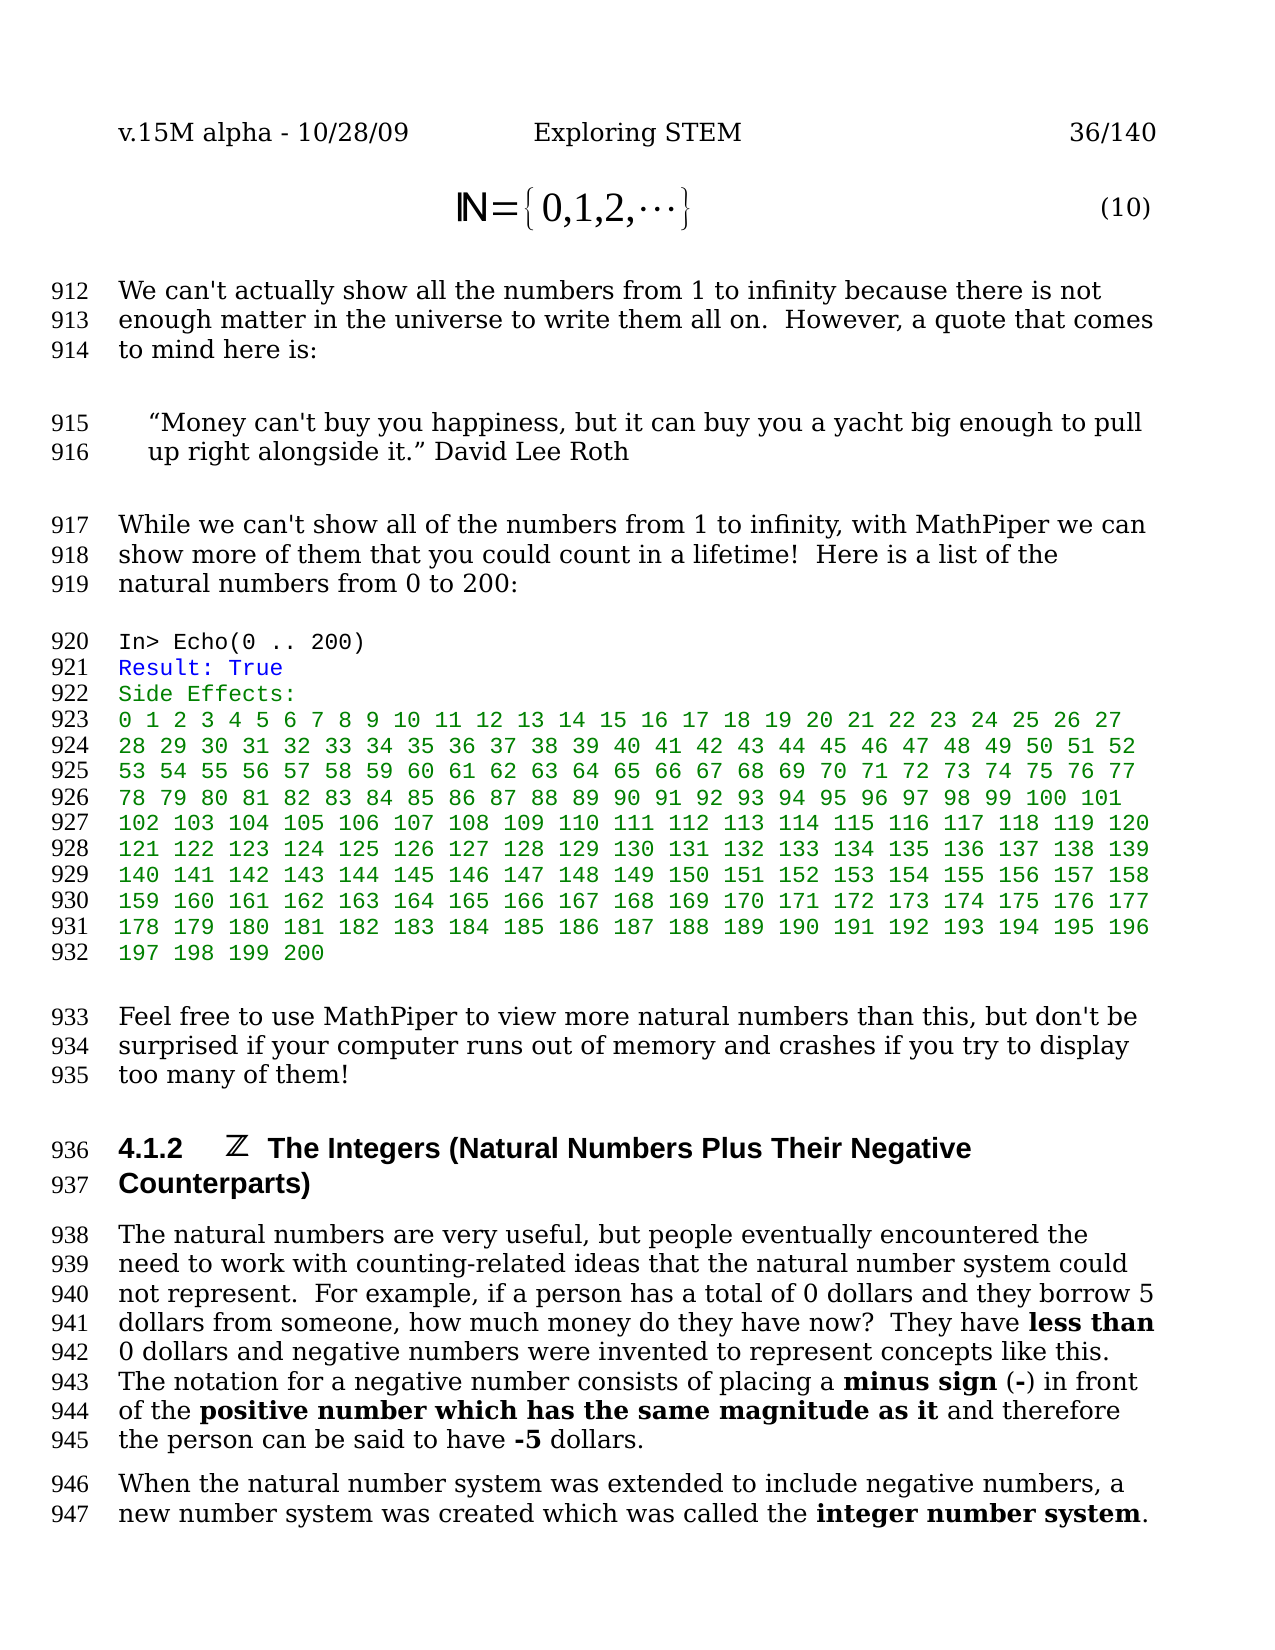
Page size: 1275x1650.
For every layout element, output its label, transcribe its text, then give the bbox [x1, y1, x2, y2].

text The natural numbers are very useful, but people eventually encountered the need to work with counting-related ideas that the natural number system could not represent. For example, if a person has a total of 0 dollars and they borrow 5 dollars from someone, how much money do they have now? They have less than 0 dollars and negative numbers were invented to represent concepts like this. The notation for a negative number consists of placing a minus sign (-) in front of the positive number which has the same magnitude as it and therefore the person can be said to have -5 dollars. [118, 1221, 1157, 1455]
table_header [118, 177, 1041, 238]
text While we can't show all of the numbers from 1 to infinity, with MathPiper we can show more of them that you could count in a lifetime! Here is a list of the natural numbers from 0 to 200: [118, 511, 1157, 598]
text When the natural number system was extended to include negative numbers, a new number system was created which was called the integer number system. [118, 1470, 1157, 1528]
text Feel free to use MathPiper to view more natural numbers than this, but don't be surprised if your computer runs out of memory and crashes if you try to display too many of them! [118, 1002, 1157, 1090]
text 0 1 2 3 4 5 6 7 8 9 10 11 12 13 14 15 16 17 18 19 20 21 22 23 24 25 26 27 28 29 30 31 32 33 34 35 36 37 38 39 40 41 42 43 44 45 46 47 48 49 50 51 52 53 54 55 56 57 58 59 60 61 62 63 64 65 66 67 68 69 70 71 72 73 74 75 76 77 78 79 80 81 82 83 84 85 86 87 88 89 90 91 92 93 94 95 96 97 98 99 100 101 102 103 104 105 106 107 108 109 110 111 112 113 114 115 116 117 118 119 120 121 122 123 124 125 126 127 128 129 130 131 132 133 134 135 136 137 138 139 140 141 142 143 144 145 146 147 148 149 150 151 152 153 154 155 156 157 158 159 160 161 162 163 164 165 166 167 168 169 170 171 172 173 174 175 176 177 178 179 180 181 182 183 184 185 186 187 188 189 190 191 192 193 194 195 196 197 198 199 200 [118, 708, 1157, 967]
text Result: True [118, 656, 1157, 682]
text In> Echo(0 .. 200) [118, 630, 1157, 656]
text Side Effects: [118, 682, 1157, 708]
text “Money can't buy you happiness, but it can buy you a yacht big enough to pull up right alongside it.” David Lee Roth [148, 408, 1157, 467]
subtitle The Integers (Natural Numbers Plus Their Negative Counterparts) [118, 1129, 1157, 1199]
table_header (10) [1041, 177, 1157, 238]
text We can't actually show all the numbers from 1 to infinity because there is not enough matter in the universe to write them all on. However, a quote that comes to mind here is: [118, 277, 1157, 364]
